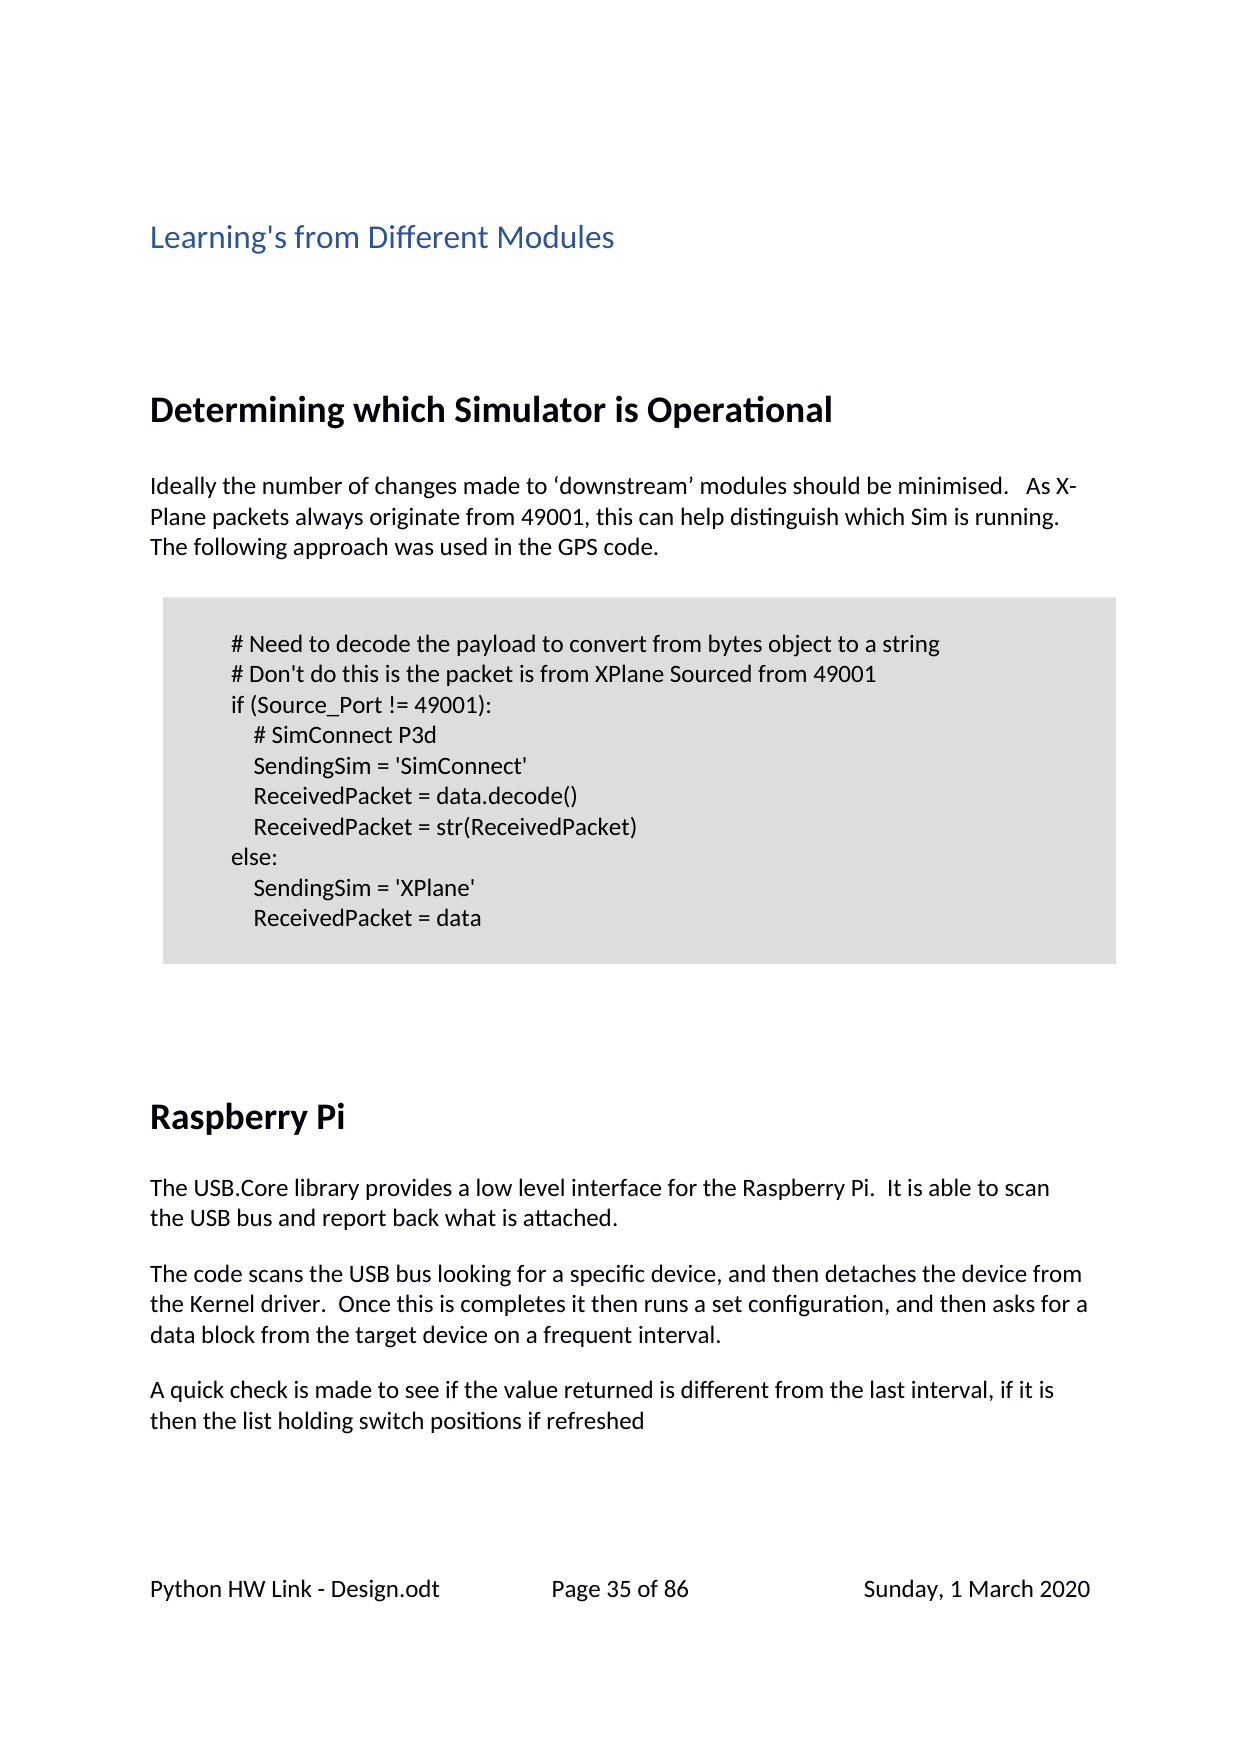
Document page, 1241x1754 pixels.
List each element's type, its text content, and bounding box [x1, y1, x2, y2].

text The USB.Core library provides a low level interface for the Raspberry Pi. It is able to scan the USB bus and report back what is attached. [150, 1172, 1090, 1233]
text A quick check is made to see if the value returned is different from the last interval, if it is then the list holding switch positions if refreshed [150, 1375, 1090, 1436]
subtitle Learning's from Different Modules [150, 216, 1090, 256]
text The code scans the USB bus looking for a specific device, and then detaches the device from the Kernel driver. Once this is completes it then runs a set configuration, and then asks for a data block from the target device on a frequent interval. [150, 1258, 1090, 1350]
text Ideally the number of changes made to ‘downstream’ modules should be minimised. As X-Plane packets always originate from 49001, this can help distinguish which Sim is running. The following approach was used in the GPS code. [150, 470, 1090, 562]
subtitle Determining which Simulator is Operational [150, 386, 1090, 431]
subtitle Raspberry Pi [150, 1093, 1090, 1139]
